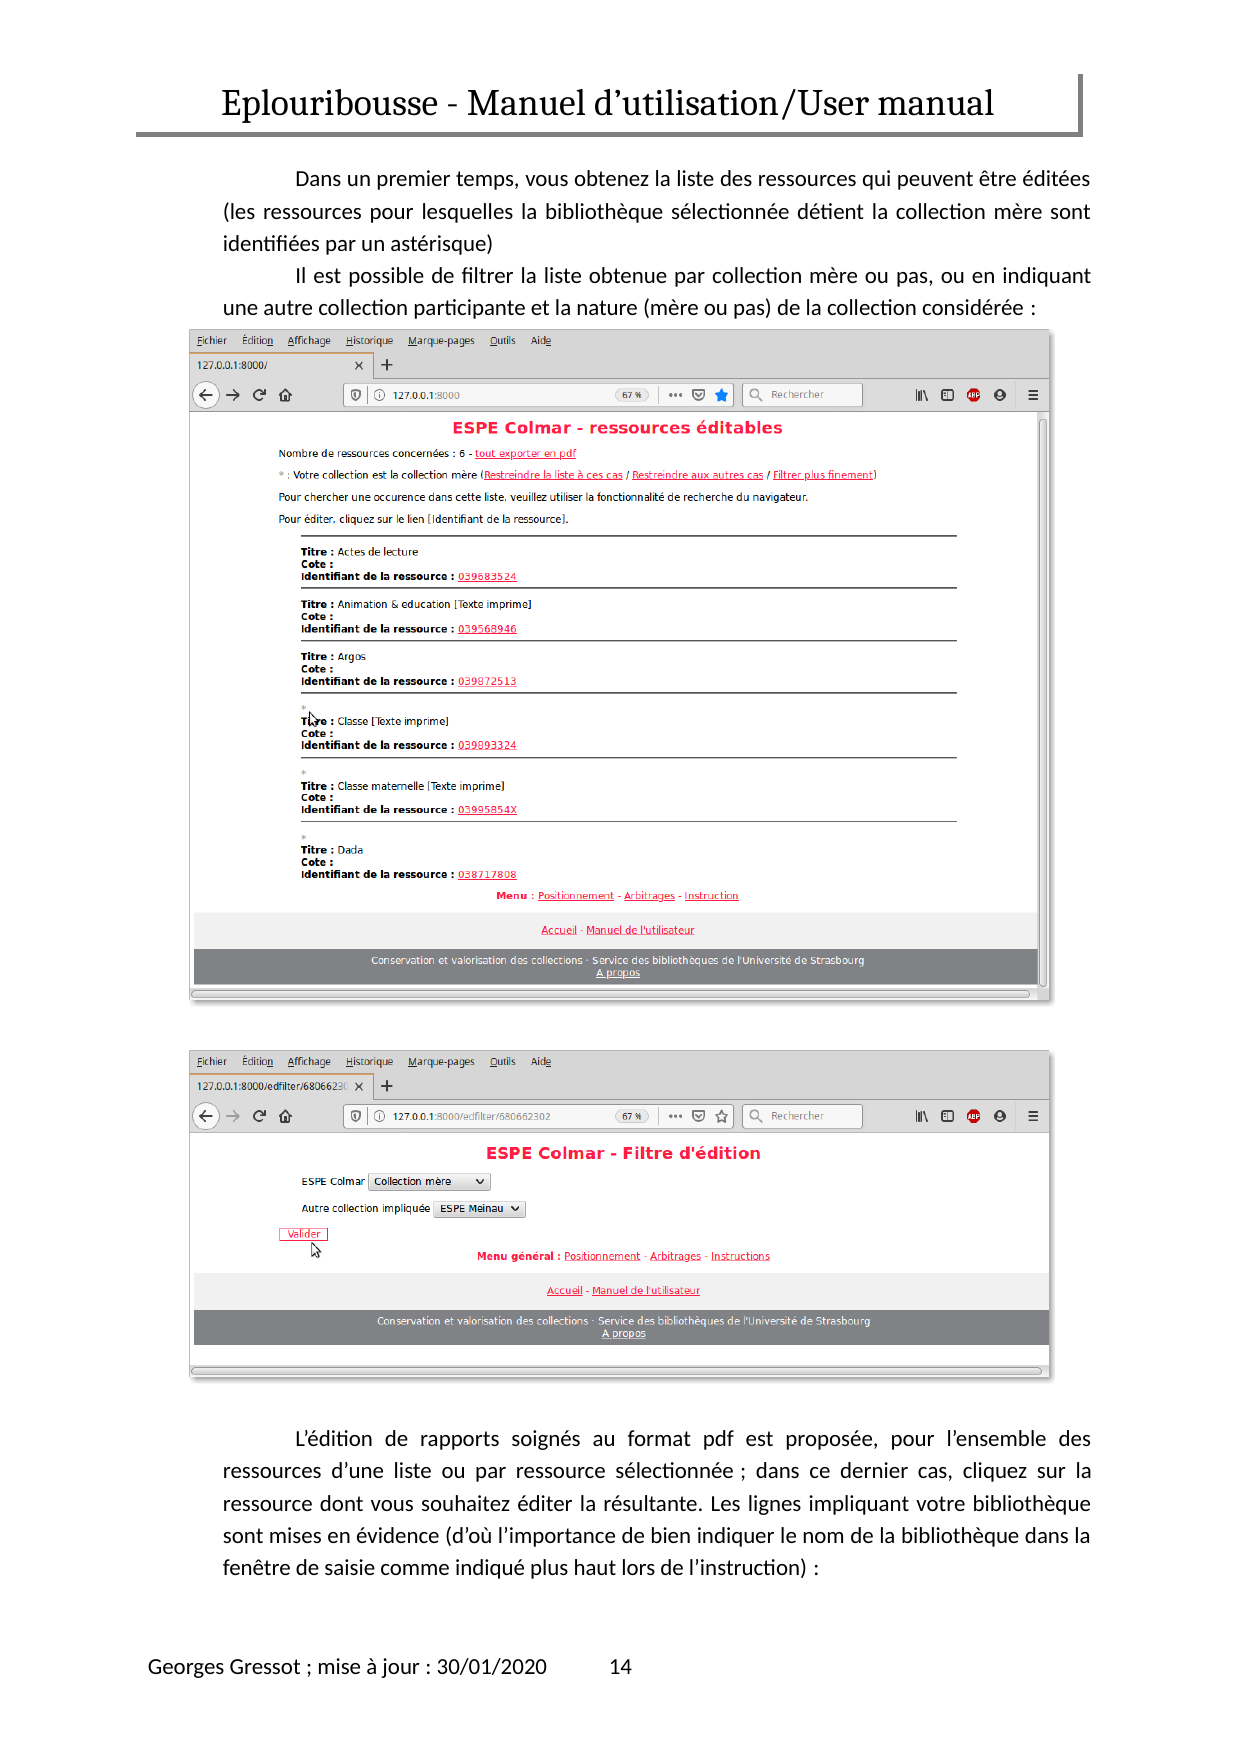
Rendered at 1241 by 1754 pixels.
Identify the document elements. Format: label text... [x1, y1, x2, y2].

list Dans un premier temps, vous obtenez la liste des ressources qui peuvent être éditées (les ressources pour lesquelles la bibliothèque sélectionnée détient la collection mère sont identifiées par un astérisque) [223, 164, 1093, 257]
picture [185, 325, 1055, 1007]
list Il est possible de filtrer la liste obtenue par collection mère ou pas, ou en indiquant une autre collection participante et la nature (mère ou pas) de la collection considérée : [223, 261, 1093, 321]
picture [185, 1047, 1055, 1384]
list L’édition de rapports soignés au format pdf est proposée, pour l’ensemble des ressources d’une liste ou par ressource sélectionnée ; dans ce dernier cas, cliquez sur la ressource dont vous souhaitez éditer la résultante. Les lignes impliquant votre bibliothèque sont mises en évidence (d’où l’importance de bien indiquer le nom de la bibliothèque dans la fenêtre de saisie comme indiqué plus haut lors de l’instruction) : [223, 1424, 1093, 1581]
